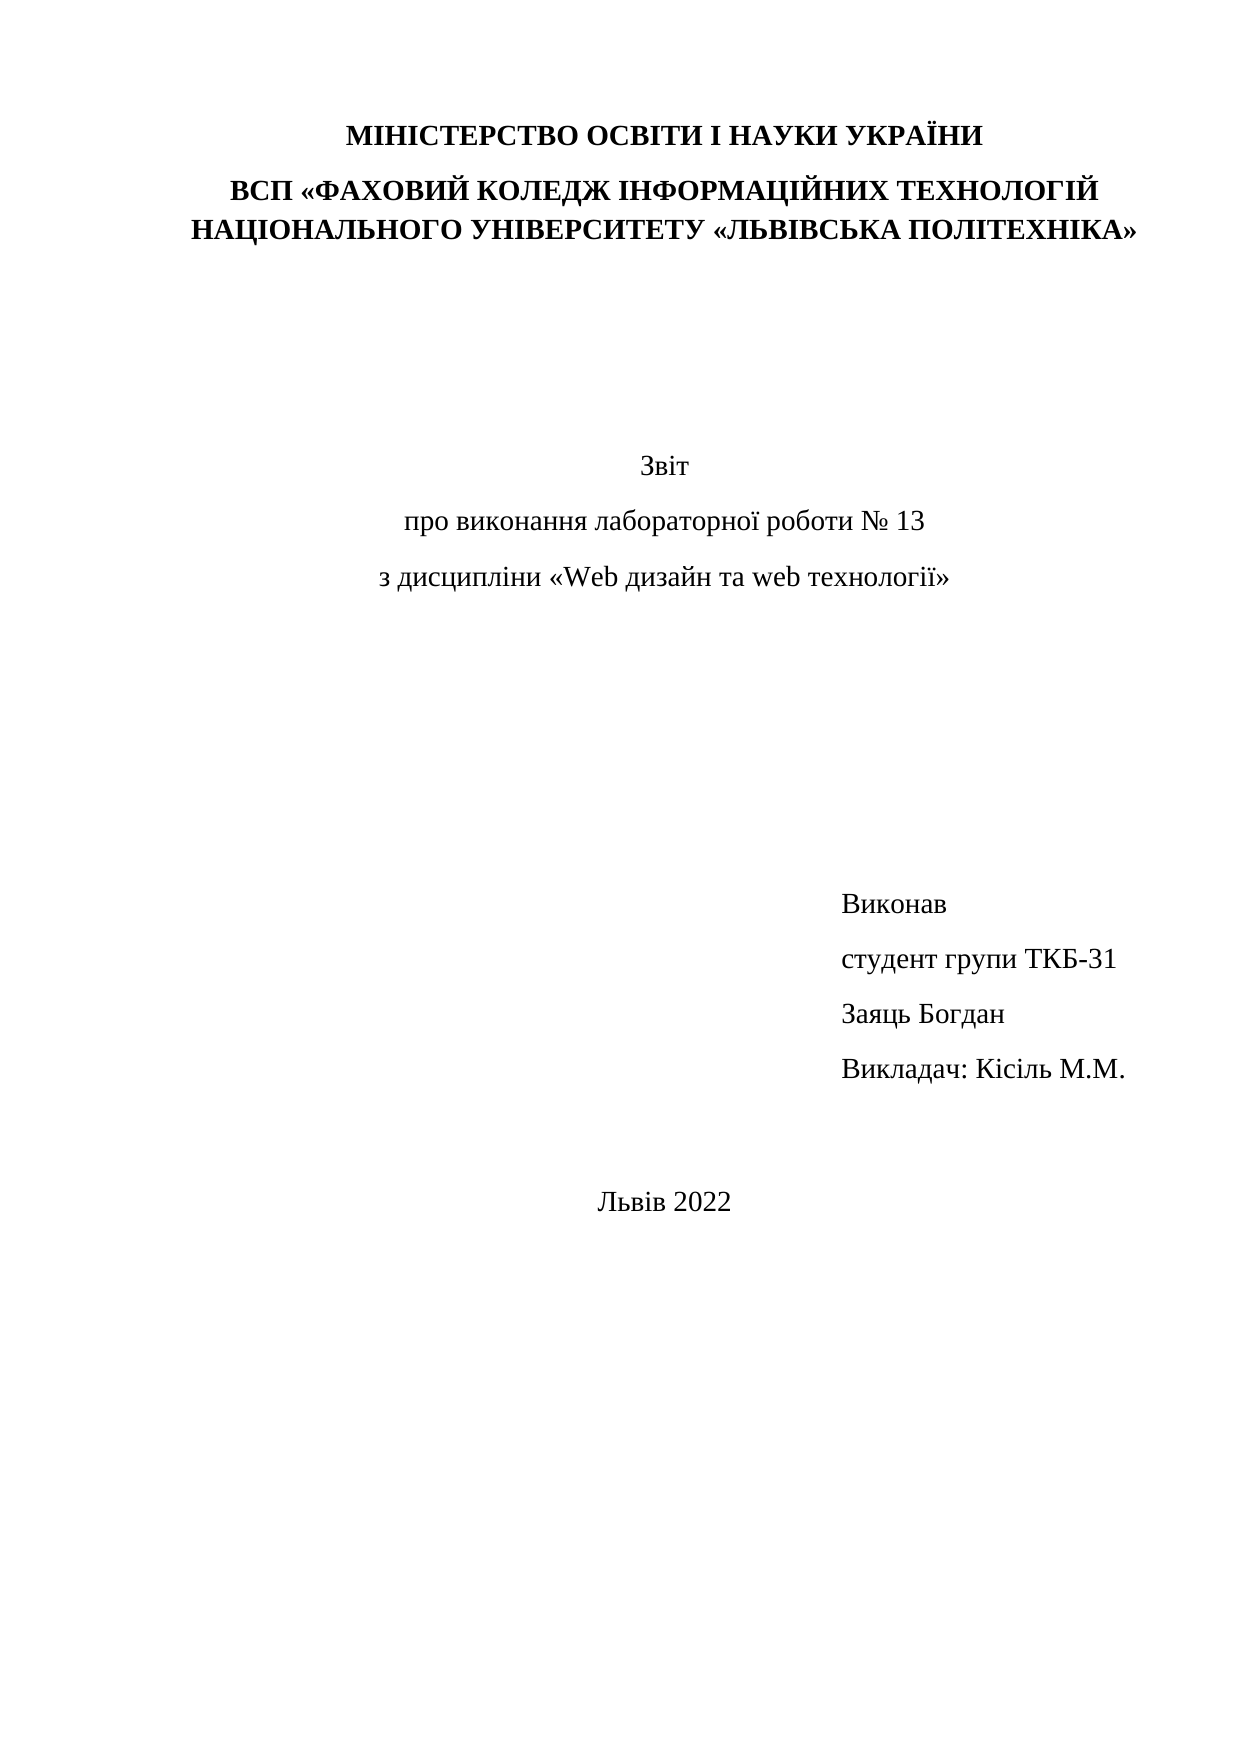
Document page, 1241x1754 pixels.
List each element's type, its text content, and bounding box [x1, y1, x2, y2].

text про виконання лабораторної роботи № 13 [177, 503, 1152, 537]
text Звіт [177, 448, 1152, 482]
text студент групи ТКБ-31 [841, 941, 1152, 974]
text Заяць Богдан [841, 996, 1152, 1030]
text Львів 2022 [177, 1184, 1152, 1217]
text Викладач: Кісіль М.М. [841, 1051, 1152, 1085]
text ВСП «ФАХОВИЙ КОЛЕДЖ ІНФОРМАЦІЙНИХ ТЕХНОЛОГІЙ НАЦІОНАЛЬНОГО УНІВЕРСИТЕТУ «ЛЬВІВСЬКА ПОЛІТЕХНІКА» [177, 173, 1152, 245]
text Виконав [841, 886, 1152, 919]
text МІНІСТЕРСТВО ОСВІТИ І НАУКИ УКРАЇНИ [177, 118, 1152, 152]
text з дисципліни «Web дизайн та web технології» [177, 559, 1152, 592]
